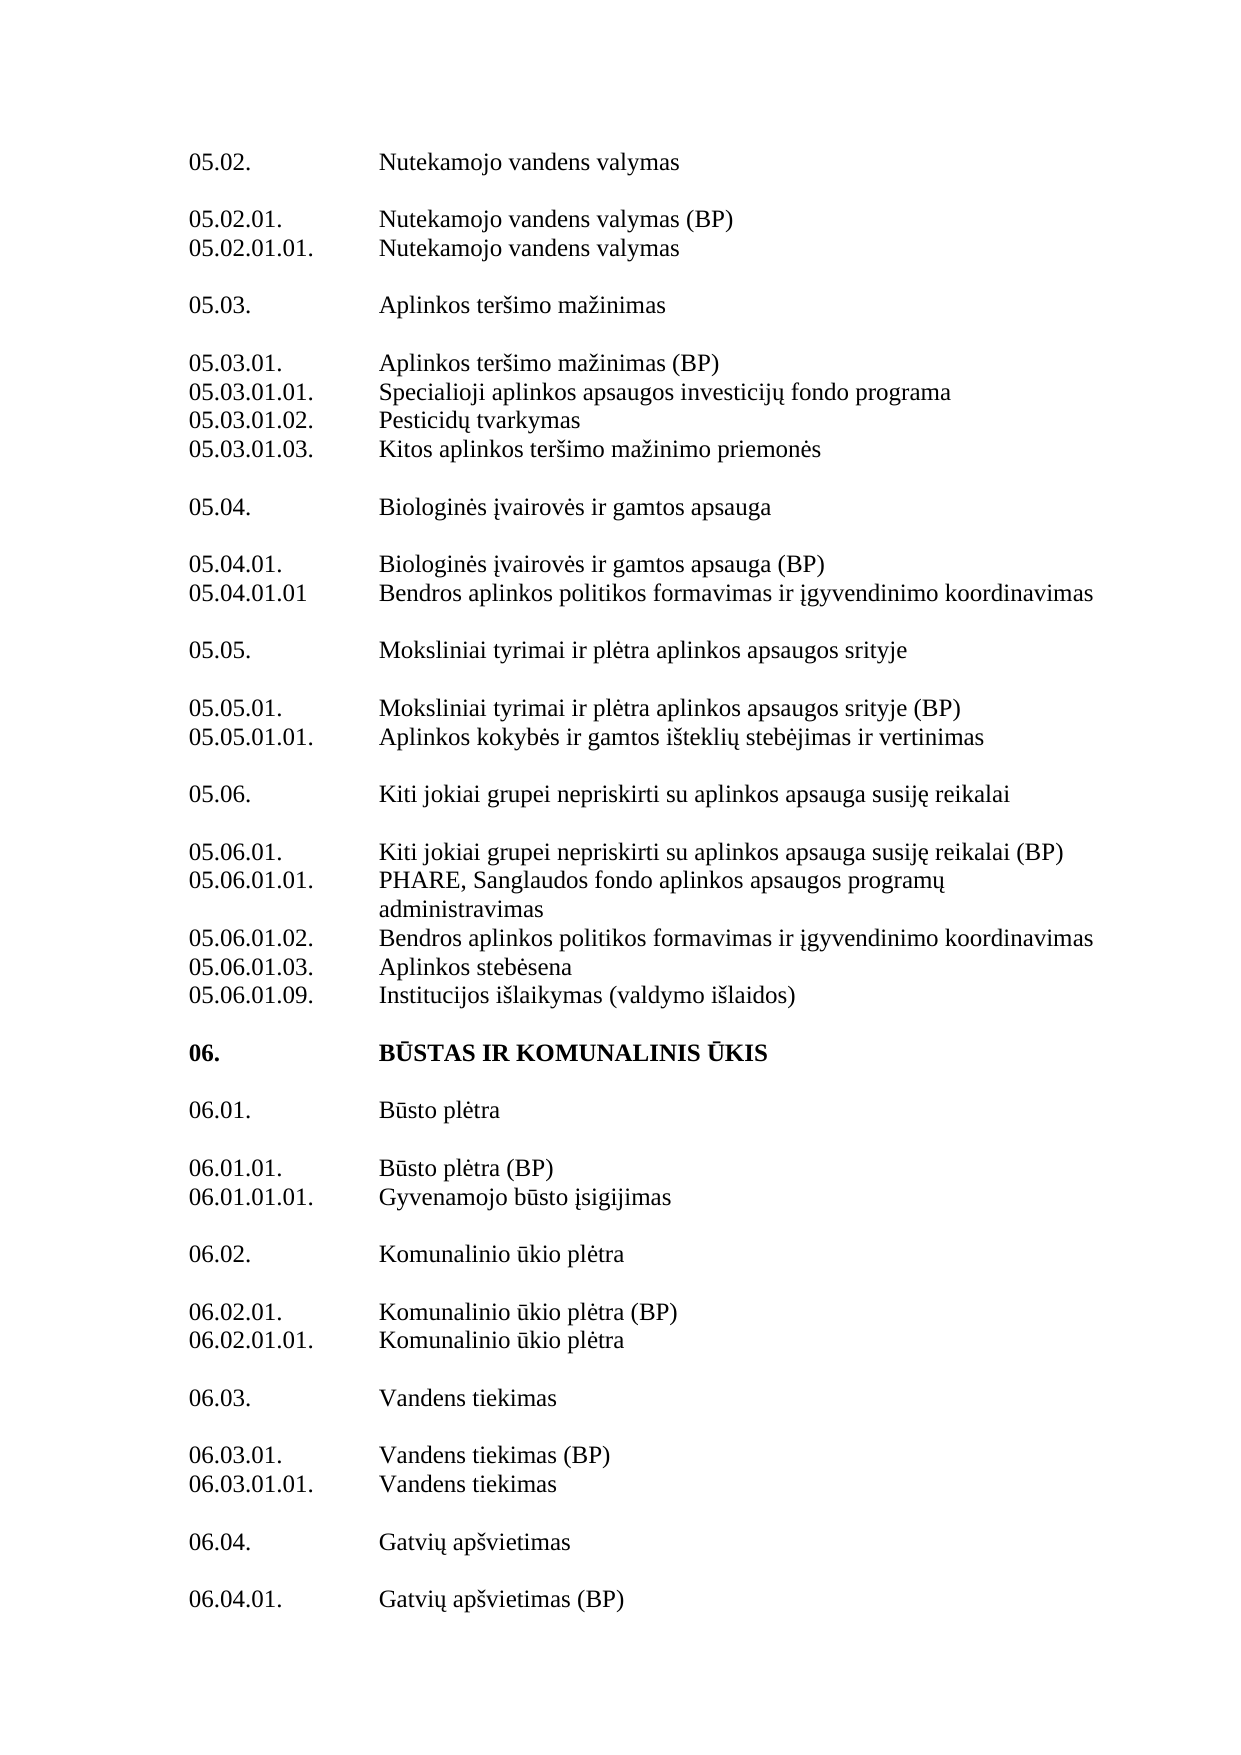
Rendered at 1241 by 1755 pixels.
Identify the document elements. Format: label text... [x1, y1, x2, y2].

table_cell [177, 1211, 367, 1239]
table_cell [177, 808, 367, 837]
table_cell 06.03.01. [177, 1441, 367, 1469]
table_cell [177, 1412, 367, 1441]
table_cell 05.03.01.02. [177, 406, 367, 434]
table_cell 05.02.01.01. [177, 233, 367, 262]
table_cell [177, 1009, 367, 1038]
table_cell 05.02. [177, 147, 367, 176]
table_cell [177, 664, 367, 693]
table_cell [367, 607, 1122, 636]
table_cell Aplinkos stebėsena [367, 952, 1122, 981]
table_cell [177, 1354, 367, 1383]
table_cell [177, 1124, 367, 1153]
table_cell 06.04.01. [177, 1584, 367, 1613]
table_cell 05.06.01.02. [177, 923, 367, 952]
table_cell Bendros aplinkos politikos formavimas ir įgyvendinimo koordinavimas [367, 923, 1122, 952]
table_cell 05.03.01.03. [177, 434, 367, 463]
table_cell [367, 1211, 1122, 1239]
table_cell Moksliniai tyrimai ir plėtra aplinkos apsaugos srityje [367, 636, 1122, 664]
table_cell [367, 1412, 1122, 1441]
table_cell Komunalinio ūkio plėtra [367, 1326, 1122, 1354]
table_cell 05.04.01.01 [177, 578, 367, 607]
table_cell [177, 319, 367, 348]
table_cell 05.06.01.09. [177, 981, 367, 1009]
table_cell [177, 262, 367, 291]
table_cell [177, 176, 367, 204]
table_cell 05.06.01. [177, 837, 367, 866]
table_cell Kiti jokiai grupei nepriskirti su aplinkos apsauga susiję reikalai (BP) [367, 837, 1122, 866]
table_cell Aplinkos teršimo mažinimas [367, 291, 1122, 319]
table_cell 05.03.01. [177, 348, 367, 377]
table_cell 06.01.01.01. [177, 1182, 367, 1211]
table_cell [367, 808, 1122, 837]
table_cell [177, 1556, 367, 1584]
table_cell 05.02.01. [177, 204, 367, 233]
table_cell Institucijos išlaikymas (valdymo išlaidos) [367, 981, 1122, 1009]
table_cell 06.02.01. [177, 1297, 367, 1326]
table_cell 06.04. [177, 1527, 367, 1556]
table_cell [367, 664, 1122, 693]
table_cell [367, 1498, 1122, 1527]
table_cell [367, 463, 1122, 492]
table_cell [367, 176, 1122, 204]
table_cell [367, 319, 1122, 348]
table_cell 05.03.01.01. [177, 377, 367, 406]
table_cell 05.05. [177, 636, 367, 664]
table_cell 06.02.01.01. [177, 1326, 367, 1354]
table_cell [367, 1268, 1122, 1297]
table_cell 06.03. [177, 1383, 367, 1412]
table_cell [177, 521, 367, 549]
table_cell 05.06.01.03. [177, 952, 367, 981]
table_cell [367, 1067, 1122, 1096]
table_cell [177, 751, 367, 779]
table_cell 05.04.01. [177, 549, 367, 578]
table_cell Nutekamojo vandens valymas [367, 147, 1122, 176]
table_cell [367, 521, 1122, 549]
table_cell Specialioji aplinkos apsaugos investicijų fondo programa [367, 377, 1122, 406]
table_cell 06.03.01.01. [177, 1469, 367, 1498]
table_cell 06.02. [177, 1239, 367, 1268]
table_cell [367, 1556, 1122, 1584]
table_cell [177, 607, 367, 636]
table_cell [177, 1268, 367, 1297]
table_cell 05.03. [177, 291, 367, 319]
table_cell Vandens tiekimas [367, 1469, 1122, 1498]
table_cell Kiti jokiai grupei nepriskirti su aplinkos apsauga susiję reikalai [367, 779, 1122, 808]
table_cell Pesticidų tvarkymas [367, 406, 1122, 434]
table_cell [177, 1067, 367, 1096]
table_cell Komunalinio ūkio plėtra [367, 1239, 1122, 1268]
table_cell 06.01. [177, 1096, 367, 1124]
table_cell Nutekamojo vandens valymas (BP) [367, 204, 1122, 233]
table_cell Kitos aplinkos teršimo mažinimo priemonės [367, 434, 1122, 463]
table_cell PHARE, Sanglaudos fondo aplinkos apsaugos programų administravimas [367, 866, 1122, 923]
table_cell [177, 463, 367, 492]
table_cell [367, 262, 1122, 291]
table_cell Aplinkos teršimo mažinimas (BP) [367, 348, 1122, 377]
table_cell 05.05.01.01. [177, 722, 367, 751]
table_cell Gatvių apšvietimas (BP) [367, 1584, 1122, 1613]
table_cell Būsto plėtra (BP) [367, 1153, 1122, 1182]
table_cell Komunalinio ūkio plėtra (BP) [367, 1297, 1122, 1326]
table_cell Vandens tiekimas (BP) [367, 1441, 1122, 1469]
table_cell Būsto plėtra [367, 1096, 1122, 1124]
table_cell Nutekamojo vandens valymas [367, 233, 1122, 262]
table_cell Aplinkos kokybės ir gamtos išteklių stebėjimas ir vertinimas [367, 722, 1122, 751]
table_cell Gyvenamojo būsto įsigijimas [367, 1182, 1122, 1211]
table_cell [367, 1354, 1122, 1383]
table_cell Vandens tiekimas [367, 1383, 1122, 1412]
table_cell 05.04. [177, 492, 367, 521]
table_cell Bendros aplinkos politikos formavimas ir įgyvendinimo koordinavimas [367, 578, 1122, 607]
table_cell Biologinės įvairovės ir gamtos apsauga (BP) [367, 549, 1122, 578]
table_cell [367, 751, 1122, 779]
table_cell 06.01.01. [177, 1153, 367, 1182]
table_cell [367, 1124, 1122, 1153]
table_cell [367, 1009, 1122, 1038]
table_cell 05.06.01.01. [177, 866, 367, 923]
table_cell BŪSTAS IR KOMUNALINIS ŪKIS [367, 1038, 1122, 1067]
table_cell Moksliniai tyrimai ir plėtra aplinkos apsaugos srityje (BP) [367, 693, 1122, 722]
table_cell [367, 118, 1122, 147]
table_cell Gatvių apšvietimas [367, 1527, 1122, 1556]
table_cell 06. [177, 1038, 367, 1067]
table_cell Biologinės įvairovės ir gamtos apsauga [367, 492, 1122, 521]
table_cell [177, 118, 367, 147]
table_cell [177, 1498, 367, 1527]
table_cell 05.05.01. [177, 693, 367, 722]
table_cell 05.06. [177, 779, 367, 808]
